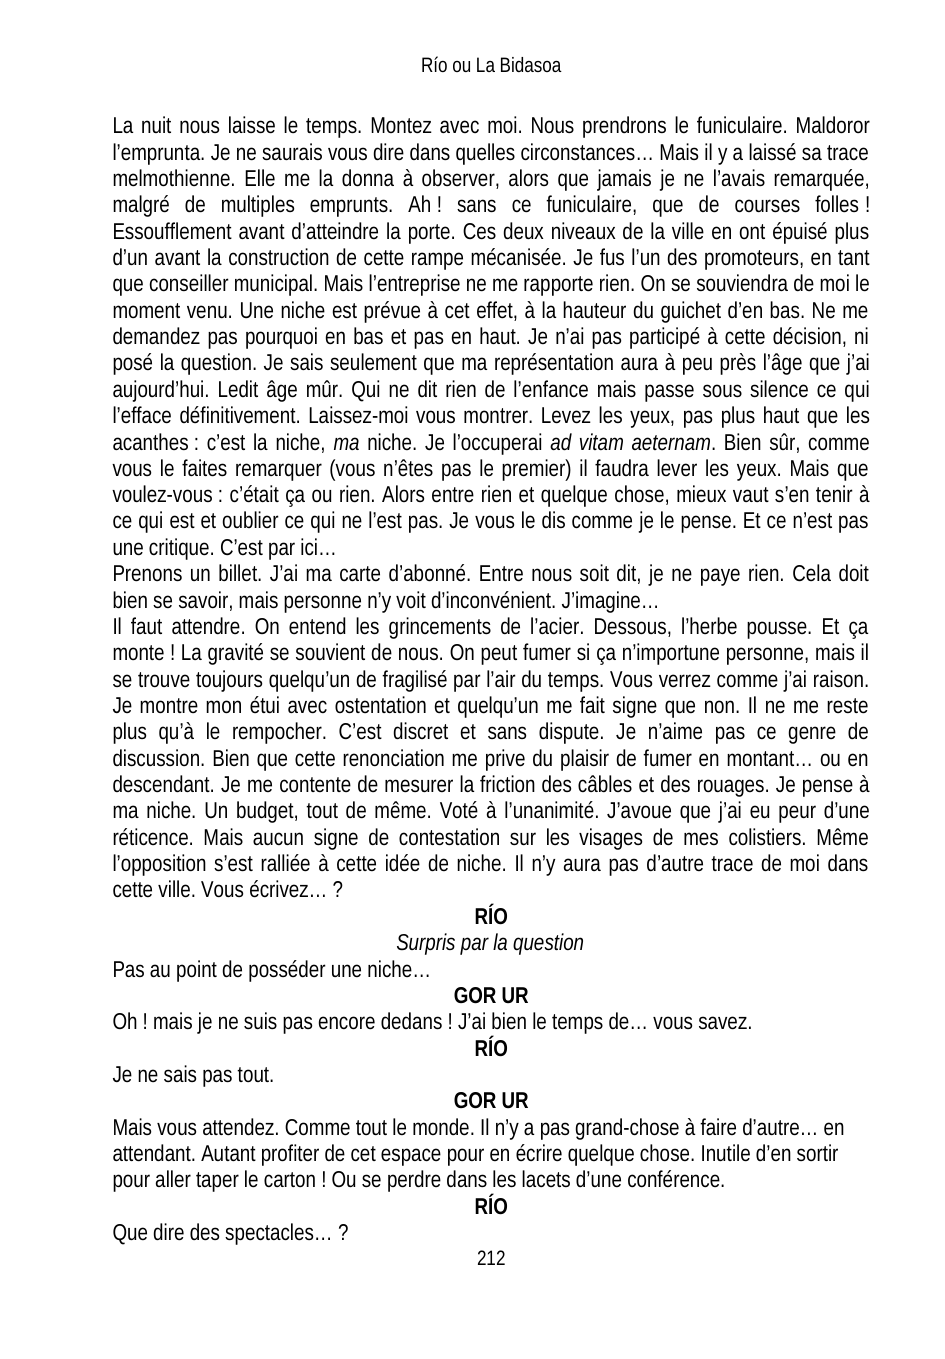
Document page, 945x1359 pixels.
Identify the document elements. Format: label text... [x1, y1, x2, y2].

text RÍO [112, 1034, 870, 1061]
text Pas au point de posséder une niche… [112, 956, 870, 982]
text GOR UR [112, 982, 870, 1008]
text Que dire des spectacles… ? [112, 1219, 870, 1245]
text Surpris par la question [112, 929, 870, 956]
text RÍO [112, 903, 870, 929]
text Oh ! mais je ne suis pas encore dedans ! J’ai bien le temps de… vous savez. [112, 1008, 870, 1034]
text Prenons un billet. J’ai ma carte d’abonné. Entre nous soit dit, je ne paye rien. Cela doit bien se savoir, mais personne n’y voit d’inconvénient. J’imagine… [112, 560, 870, 613]
text La nuit nous laisse le temps. Montez avec moi. Nous prendrons le funiculaire. Maldoror l’emprunta. Je ne saurais vous dire dans quelles circonstances… Mais il y a laissé sa trace melmothienne. Elle me la donna à observer, alors que jamais je ne l’avais remarquée, malgré de multiples emprunts. Ah ! sans ce funiculaire, que de courses folles ! Essoufflement avant d’atteindre la porte. Ces deux niveaux de la ville en ont épuisé plus d’un avant la construction de cette rampe mécanisée. Je fus l’un des promoteurs, en tant que conseiller municipal. Mais l’entreprise ne me rapporte rien. On se souviendra de moi le moment venu. Une niche est prévue à cet effet, à la hauteur du guichet d’en bas. Ne me demandez pas pourquoi en bas et pas en haut. Je n’ai pas participé à cette décision, ni posé la question. Je sais seulement que ma représentation aura à peu près l’âge que j’ai aujourd’hui. Ledit âge mûr. Qui ne dit rien de l’enfance mais passe sous silence ce qui l’efface définitivement. Laissez-moi vous montrer. Levez les yeux, pas plus haut que les acanthes : c’est la niche, ma niche. Je l’occuperai ad vitam aeternam. Bien sûr, comme vous le faites remarquer (vous n’êtes pas le premier) il faudra lever les yeux. Mais que voulez-vous : c’était ça ou rien. Alors entre rien et quelque chose, mieux vaut s’en tenir à ce qui est et oublier ce qui ne l’est pas. Je vous le dis comme je le pense. Et ce n’est pas une critique. C’est par ici… [112, 112, 870, 560]
text GOR UR [112, 1087, 870, 1114]
text RÍO [112, 1193, 870, 1219]
text Il faut attendre. On entend les grincements de l’acier. Dessous, l’herbe pousse. Et ça monte ! La gravité se souvient de nous. On peut fumer si ça n’importune personne, mais il se trouve toujours quelqu’un de fragilisé par l’air du temps. Vous verrez comme j’ai raison. Je montre mon étui avec ostentation et quelqu’un me fait signe que non. Il ne me reste plus qu’à le rempocher. C’est discret et sans dispute. Je n’aime pas ce genre de discussion. Bien que cette renonciation me prive du plaisir de fumer en montant… ou en descendant. Je me contente de mesurer la friction des câbles et des rouages. Je pense à ma niche. Un budget, tout de même. Voté à l’unanimité. J’avoue que j’ai eu peur d’une réticence. Mais aucun signe de contestation sur les visages de mes colistiers. Même l’opposition s’est ralliée à cette idée de niche. Il n’y aura pas d’autre trace de moi dans cette ville. Vous écrivez… ? [112, 613, 870, 903]
text Je ne sais pas tout. [112, 1061, 870, 1087]
text Mais vous attendez. Comme tout le monde. Il n’y a pas grand-chose à faire d’autre… en attendant. Autant profiter de cet espace pour en écrire quelque chose. Inutile d’en sortir pour aller taper le carton ! Ou se perdre dans les lacets d’une conférence. [112, 1114, 870, 1193]
